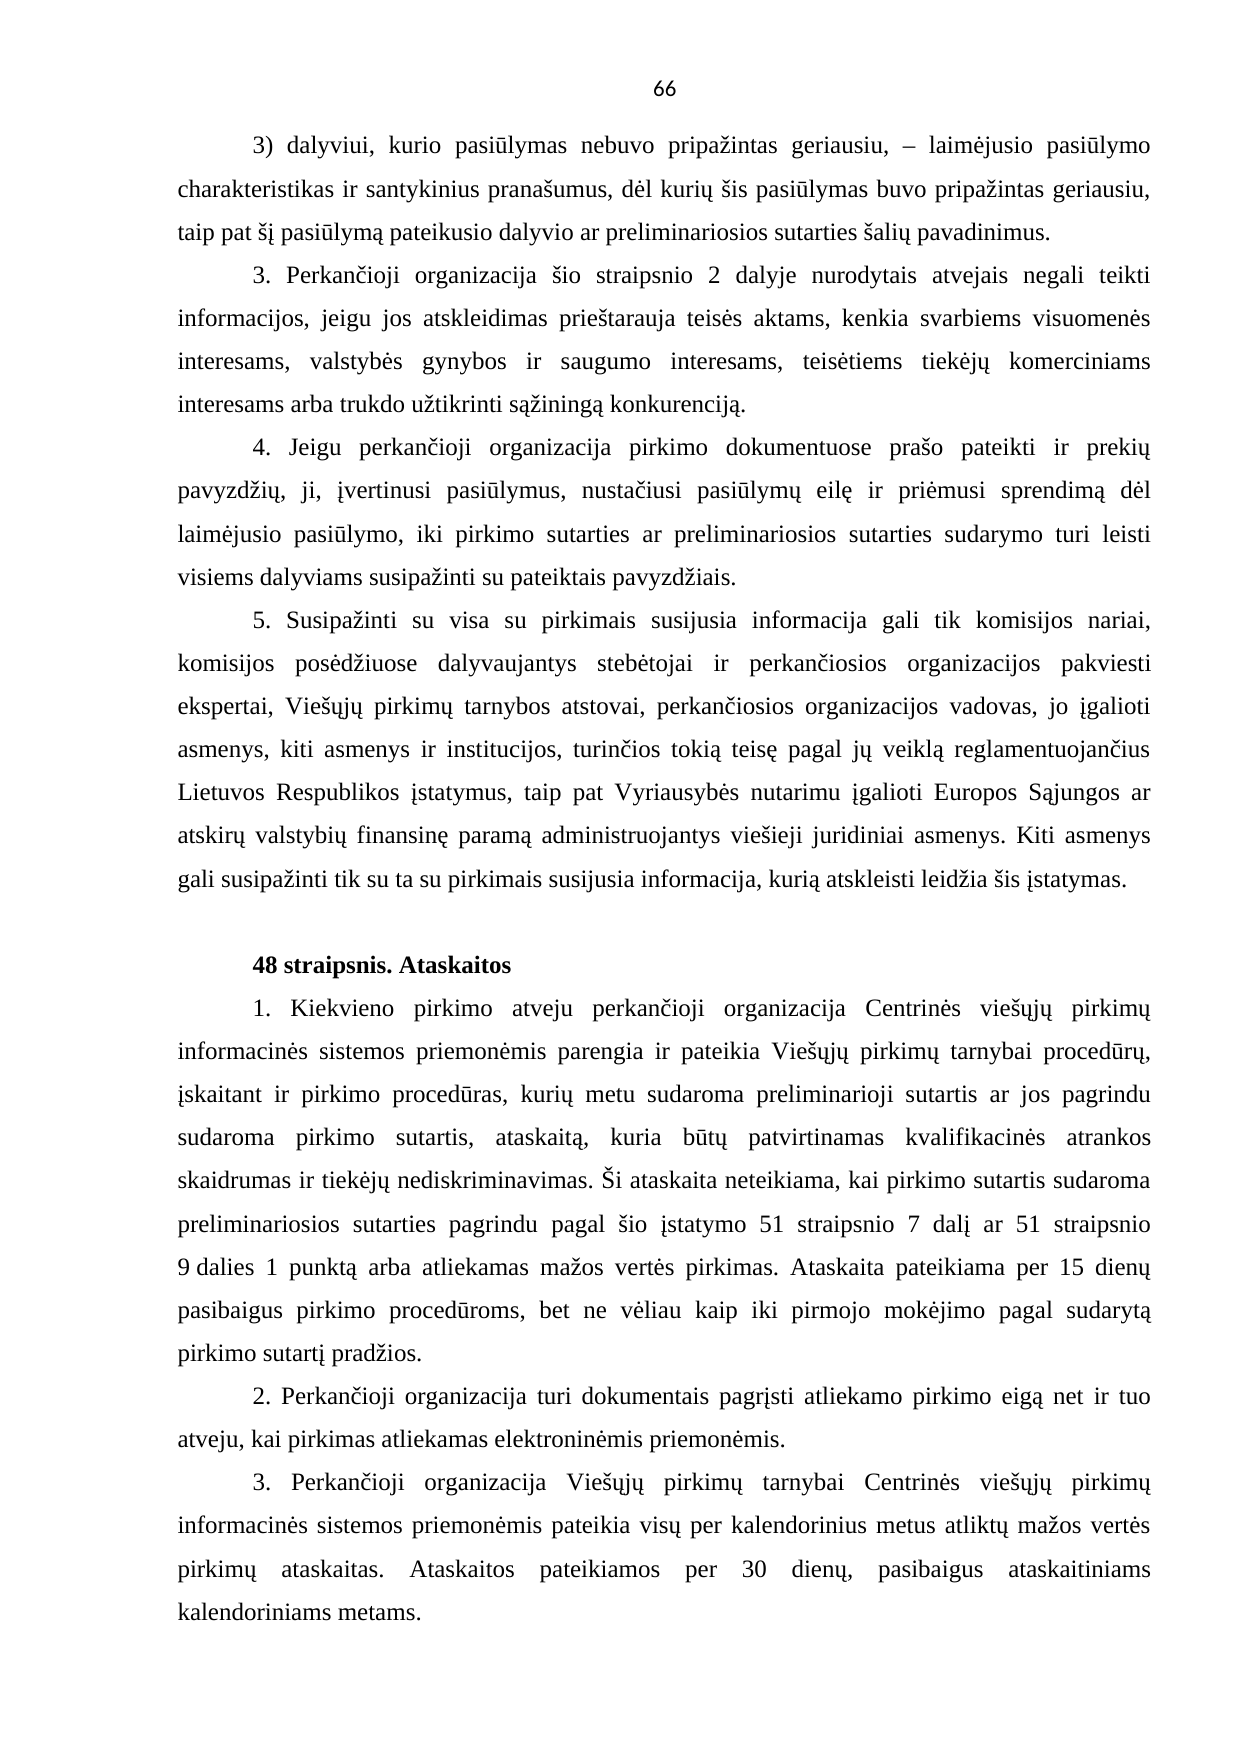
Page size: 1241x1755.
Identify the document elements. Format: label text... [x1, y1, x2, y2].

text 3. Perkančioji organizacija šio straipsnio 2 dalyje nurodytais atvejais negali teikti informacijos, jeigu jos atskleidimas prieštarauja teisės aktams, kenkia svarbiems visuomenės interesams, valstybės gynybos ir saugumo interesams, teisėtiems tiekėjų komerciniams interesams arba trukdo užtikrinti sąžiningą konkurenciją. [177, 260, 1152, 418]
text 48 straipsnis. Ataskaitos [177, 950, 1152, 979]
text 3) dalyviui, kurio pasiūlymas nebuvo pripažintas geriausiu, – laimėjusio pasiūlymo charakteristikas ir santykinius pranašumus, dėl kurių šis pasiūlymas buvo pripažintas geriausiu, taip pat šį pasiūlymą pateikusio dalyvio ar preliminariosios sutarties šalių pavadinimus. [177, 131, 1152, 246]
text 4. Jeigu perkančioji organizacija pirkimo dokumentuose prašo pateikti ir prekių pavyzdžių, ji, įvertinusi pasiūlymus, nustačiusi pasiūlymų eilę ir priėmusi sprendimą dėl laimėjusio pasiūlymo, iki pirkimo sutarties ar preliminariosios sutarties sudarymo turi leisti visiems dalyviams susipažinti su pateiktais pavyzdžiais. [177, 432, 1152, 591]
text 2. Perkančioji organizacija turi dokumentais pagrįsti atliekamo pirkimo eigą net ir tuo atveju, kai pirkimas atliekamas elektroninėmis priemonėmis. [177, 1381, 1152, 1453]
text 1. Kiekvieno pirkimo atveju perkančioji organizacija Centrinės viešųjų pirkimų informacinės sistemos priemonėmis parengia ir pateikia Viešųjų pirkimų tarnybai procedūrų, įskaitant ir pirkimo procedūras, kurių metu sudaroma preliminarioji sutartis ar jos pagrindu sudaroma pirkimo sutartis, ataskaitą, kuria būtų patvirtinamas kvalifikacinės atrankos skaidrumas ir tiekėjų nediskriminavimas. Ši ataskaita neteikiama, kai pirkimo sutartis sudaroma preliminariosios sutarties pagrindu pagal šio įstatymo 51 straipsnio 7 dalį ar 51 straipsnio 9 dalies 1 punktą arba atliekamas mažos vertės pirkimas. Ataskaita pateikiama per 15 dienų pasibaigus pirkimo procedūroms, bet ne vėliau kaip iki pirmojo mokėjimo pagal sudarytą pirkimo sutartį pradžios. [177, 993, 1152, 1367]
text 3. Perkančioji organizacija Viešųjų pirkimų tarnybai Centrinės viešųjų pirkimų informacinės sistemos priemonėmis pateikia visų per kalendorinius metus atliktų mažos vertės pirkimų ataskaitas. Ataskaitos pateikiamos per 30 dienų, pasibaigus ataskaitiniams kalendoriniams metams. [177, 1467, 1152, 1626]
text 5. Susipažinti su visa su pirkimais susijusia informacija gali tik komisijos nariai, komisijos posėdžiuose dalyvaujantys stebėtojai ir perkančiosios organizacijos pakviesti ekspertai, Viešųjų pirkimų tarnybos atstovai, perkančiosios organizacijos vadovas, jo įgalioti asmenys, kiti asmenys ir institucijos, turinčios tokią teisę pagal jų veiklą reglamentuojančius Lietuvos Respublikos įstatymus, taip pat Vyriausybės nutarimu įgalioti Europos Sąjungos ar atskirų valstybių finansinę paramą administruojantys viešieji juridiniai asmenys. Kiti asmenys gali susipažinti tik su ta su pirkimais susijusia informacija, kurią atskleisti leidžia šis įstatymas. [177, 605, 1152, 892]
